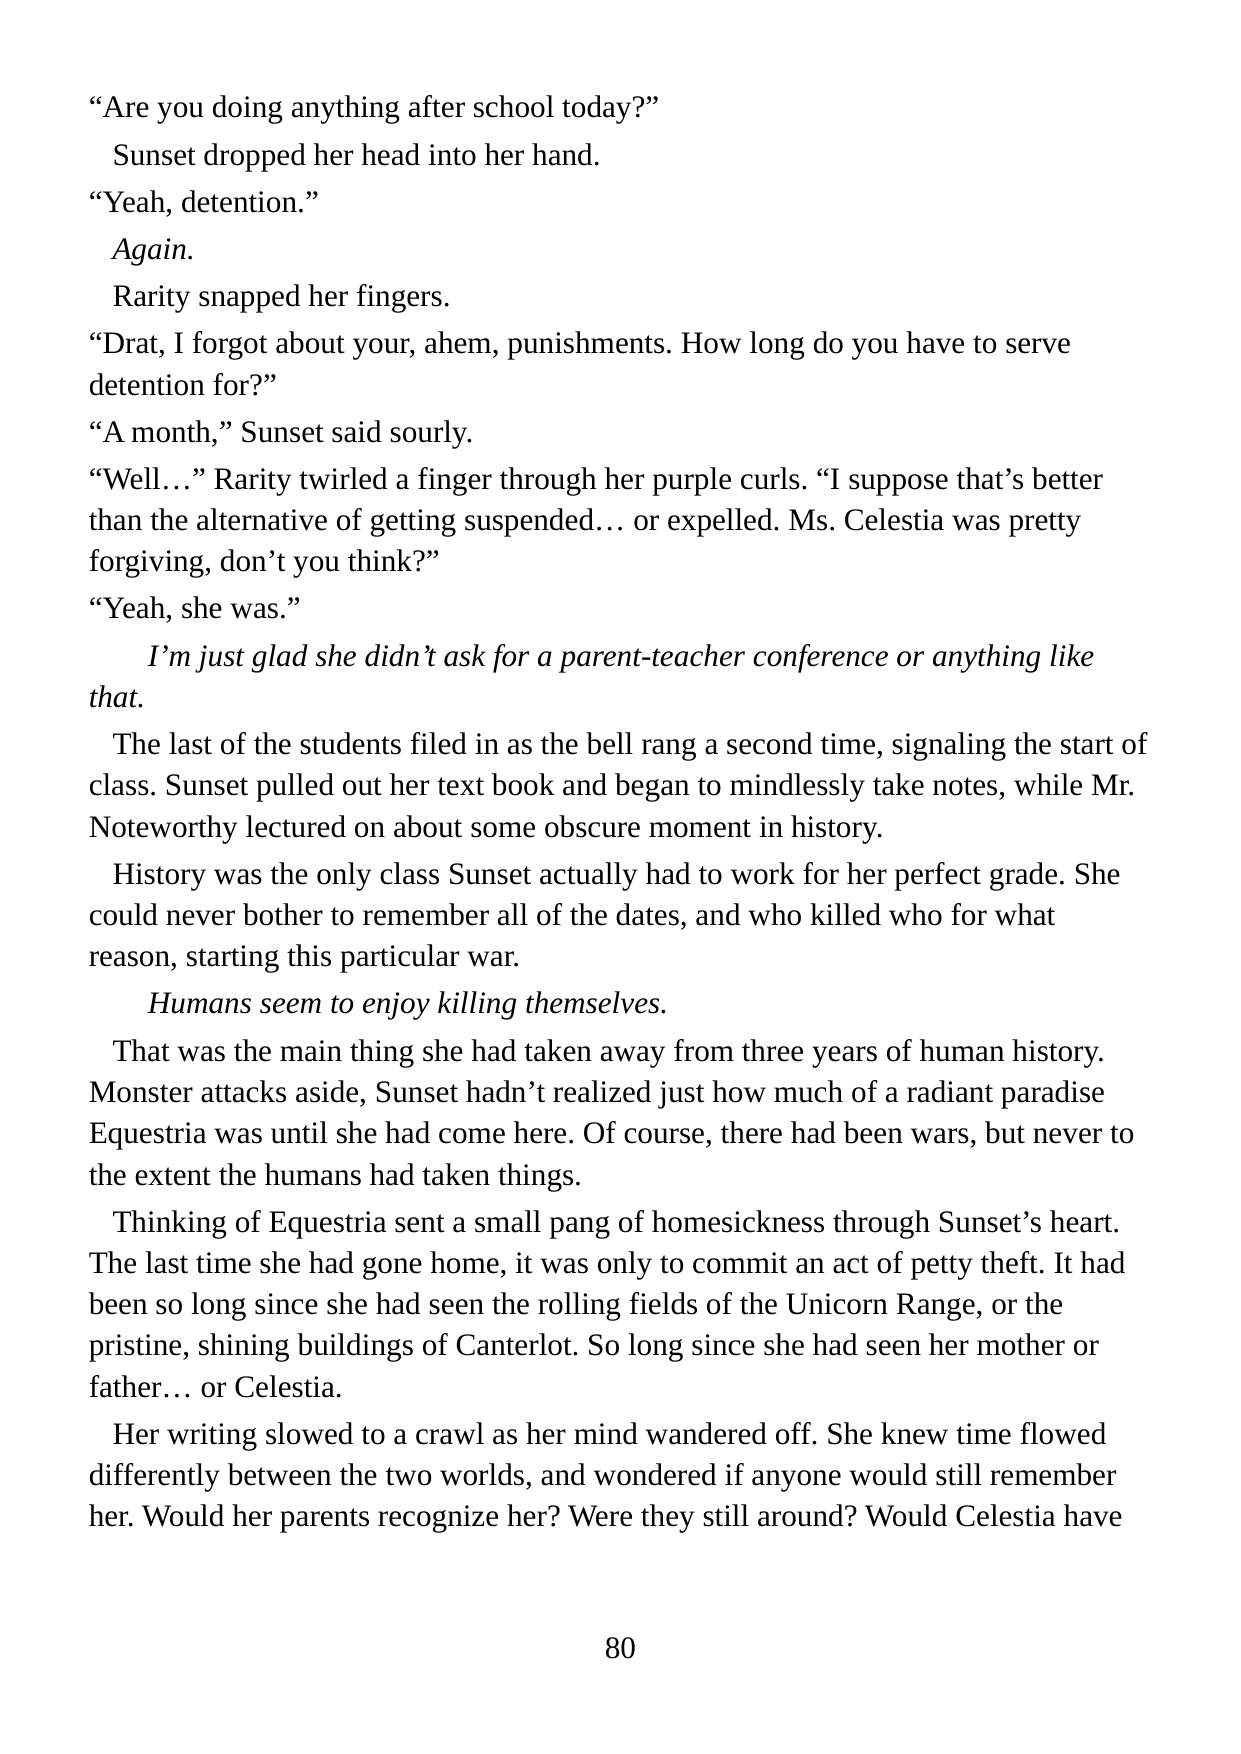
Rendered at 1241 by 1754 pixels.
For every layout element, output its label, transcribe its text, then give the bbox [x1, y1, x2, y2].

text Sunset dropped her head into her hand. [88, 136, 1152, 172]
text “Well…” Rarity twirled a finger through her purple curls. “I suppose that’s better than the alternative of getting suspended… or expelled. Ms. Celestia was pretty forgiving, don’t you think?” [88, 460, 1152, 578]
text History was the only class Sunset actually had to work for her perfect grade. She could never bother to remember all of the dates, and who killed who for what reason, starting this particular war. [88, 855, 1152, 973]
text “Drat, I forgot about your, ahem, punishments. How long do you have to serve detention for?” [88, 324, 1152, 402]
text I’m just glad she didn’t ask for a parent-teacher conference or anything like that. [88, 637, 1152, 714]
text Again. [88, 230, 1152, 266]
text Thinking of Equestria sent a small pang of homesickness through Sunset’s heart. The last time she had gone home, it was only to commit an act of petty theft. It had been so long since she had seen the rolling fields of the Unicorn Range, or the pristine, shining buildings of Canterlot. So long since she had seen her mother or father… or Celestia. [88, 1203, 1152, 1404]
text “A month,” Sunset said sourly. [88, 413, 1152, 449]
text That was the main thing she had taken away from three years of human history. Monster attacks aside, Sunset hadn’t realized just how much of a radiant paradise Equestria was until she had come here. Of course, there had been wars, but never to the extent the humans had taken things. [88, 1032, 1152, 1192]
text Rarity snapped her fingers. [88, 277, 1152, 313]
text Her writing slowed to a crawl as her mind wandered off. She knew time flowed differently between the two worlds, and wondered if anyone would still remember her. Would her parents recognize her? Were they still around? Would Celestia have [88, 1415, 1152, 1533]
text “Yeah, detention.” [88, 183, 1152, 219]
text The last of the students filed in as the bell rang a second time, signaling the start of class. Sunset pulled out her text book and began to mindlessly take notes, while Mr. Noteworthy lectured on about some obscure moment in history. [88, 725, 1152, 844]
text “Yeah, she was.” [88, 590, 1152, 626]
text Humans seem to enjoy killing themselves. [88, 985, 1152, 1021]
text “Are you doing anything after school today?” [88, 88, 1152, 124]
